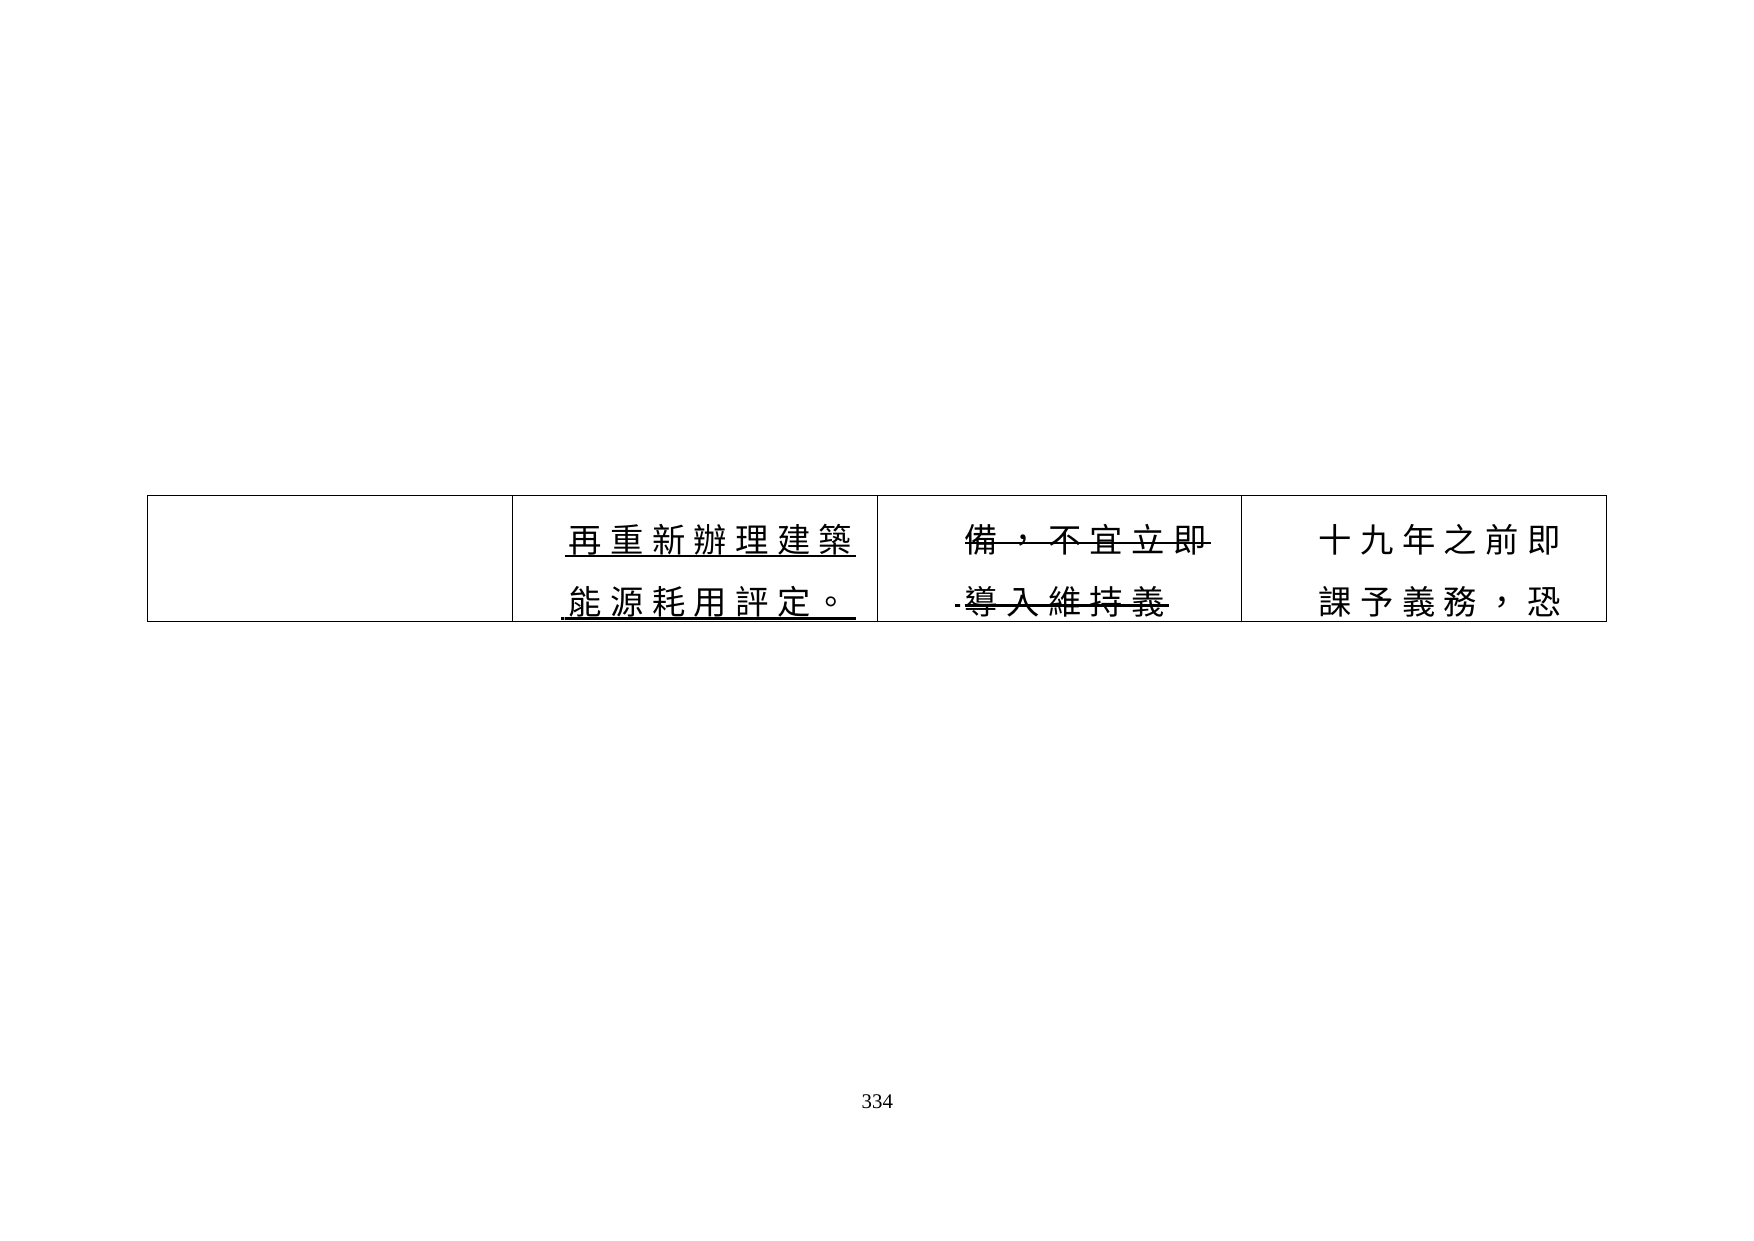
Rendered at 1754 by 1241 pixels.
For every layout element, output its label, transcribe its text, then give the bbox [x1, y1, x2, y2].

table_cell 十九年之前即課予義務，恐 [1242, 496, 1606, 621]
table_cell [148, 496, 512, 621]
table_cell 再重新辦理建築能源耗用評定。 [513, 496, 877, 621]
table_cell 備，不宜立即導入維持義 [878, 496, 1241, 621]
